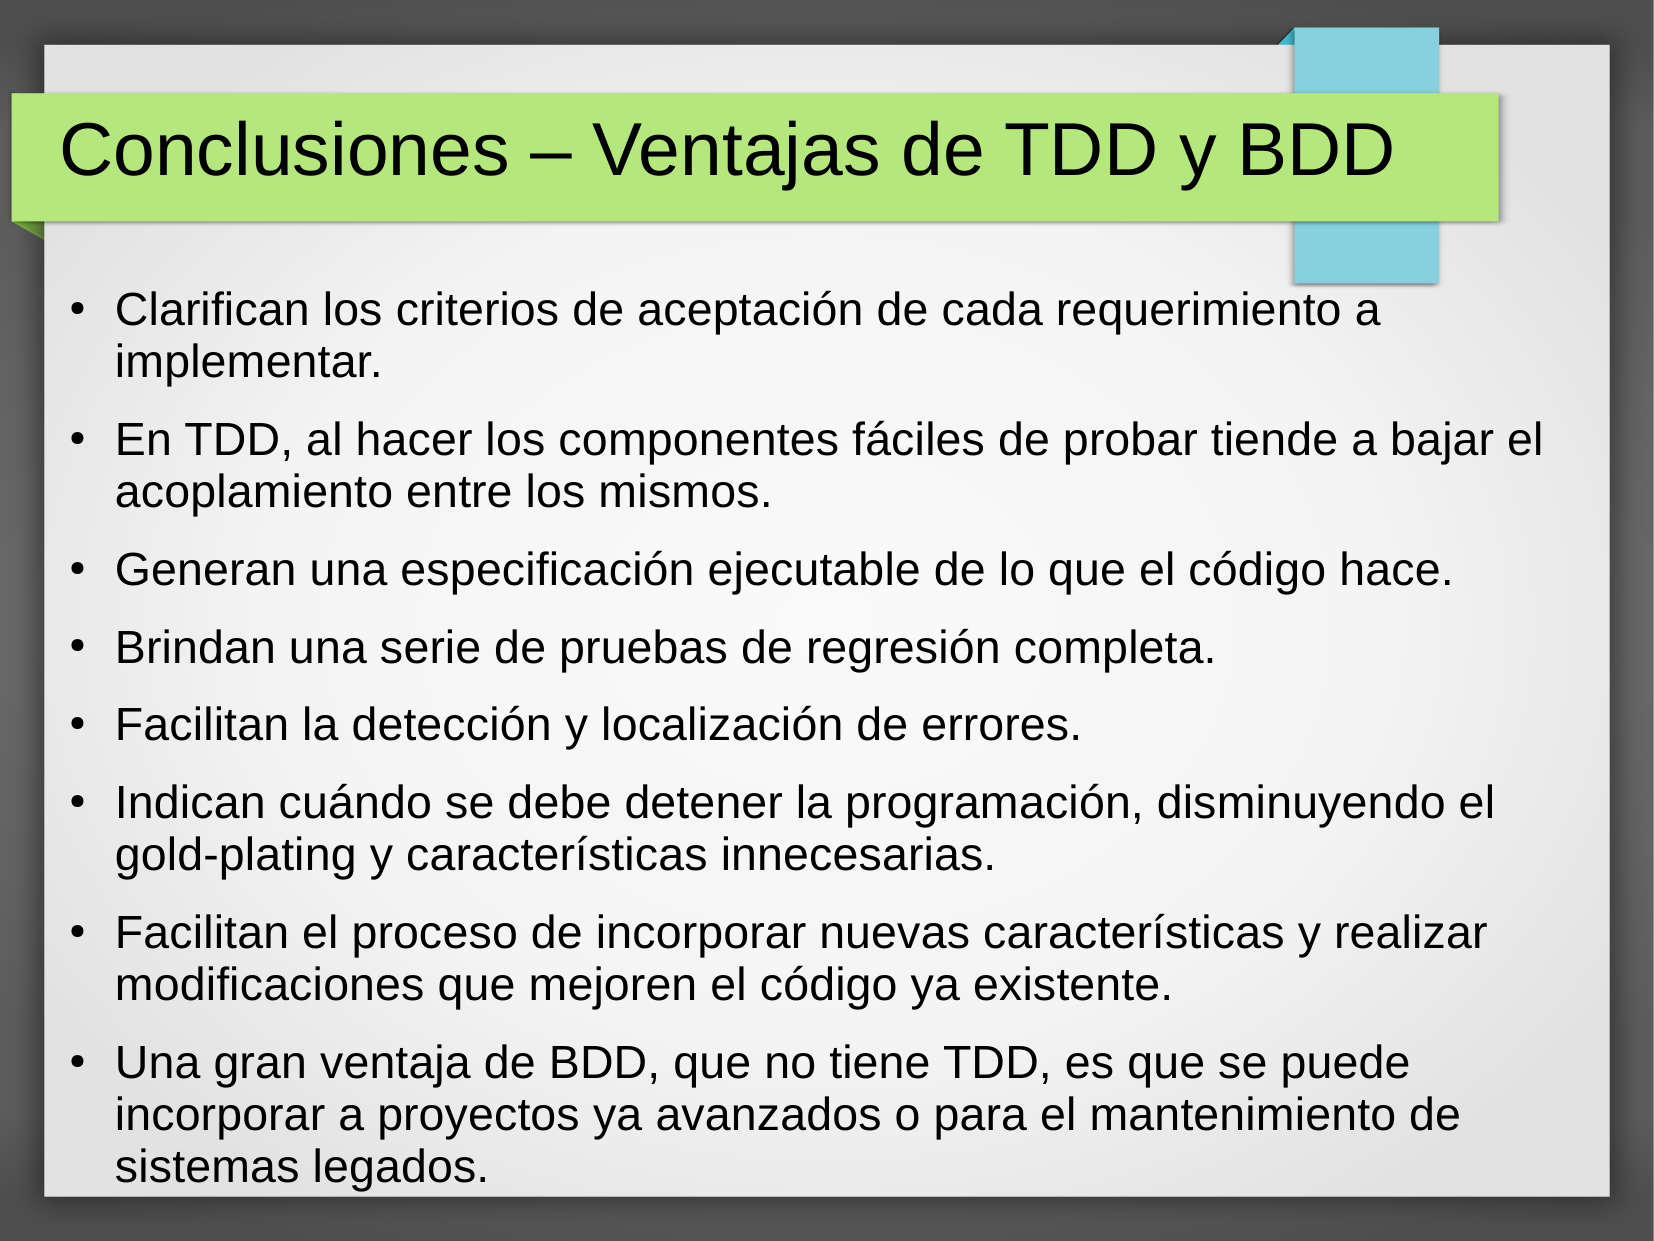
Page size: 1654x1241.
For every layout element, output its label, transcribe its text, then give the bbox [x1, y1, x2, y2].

title Conclusiones – Ventajas de TDD y BDD [59, 97, 1489, 201]
picture [0, 0, 1654, 1241]
list Clarifican los criterios de aceptación de cada requerimiento a implementar. En TDD, al hacer los componentes fáciles de probar tiende a bajar el acoplamiento entre los mismos. Generan una especificación ejecutable de lo que el código hace. Brindan una serie de pruebas de regresión completa. Facilitan la detección y localización de errores. Indican cuándo se debe detener la programación, disminuyendo el gold-plating y características innecesarias. Facilitan el proceso de incorporar nuevas características y realizar modificaciones que mejoren el código ya existente. Una gran ventaja de BDD, que no tiene TDD, es que se puede incorporar a proyectos ya avanzados o para el mantenimiento de sistemas legados. [54, 283, 1609, 1193]
